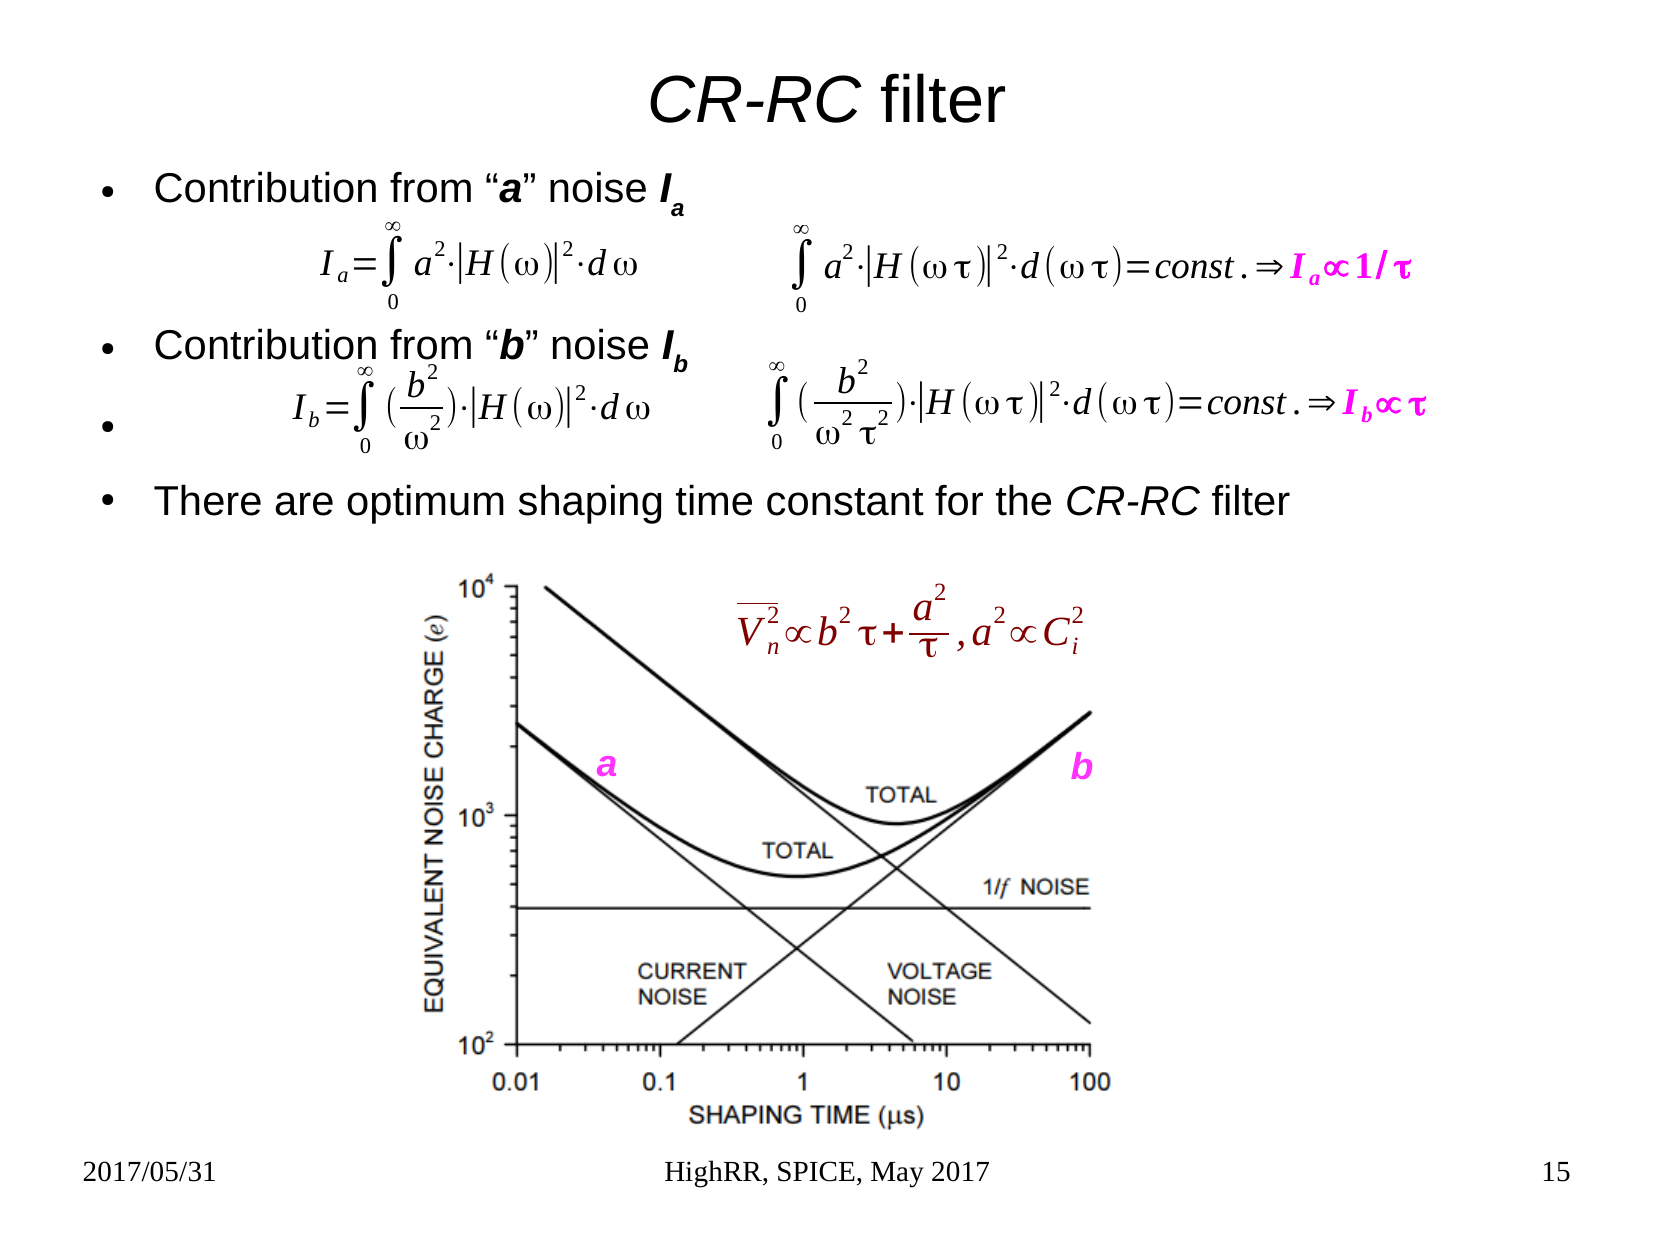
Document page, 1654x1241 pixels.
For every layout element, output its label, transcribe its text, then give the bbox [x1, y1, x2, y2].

picture [351, 524, 1186, 1151]
chart [755, 354, 1435, 455]
list Contribution from “a” noise Ia Contribution from “b” noise Ib There are optimum shaping time constant for the CR-RC filter [82, 165, 1471, 676]
text_box b [1055, 738, 1116, 796]
text_box a [581, 735, 642, 792]
chart [780, 225, 1420, 318]
chart [312, 221, 646, 315]
chart [729, 578, 1091, 661]
chart [285, 358, 658, 460]
title CR-RC filter [82, 49, 1571, 151]
